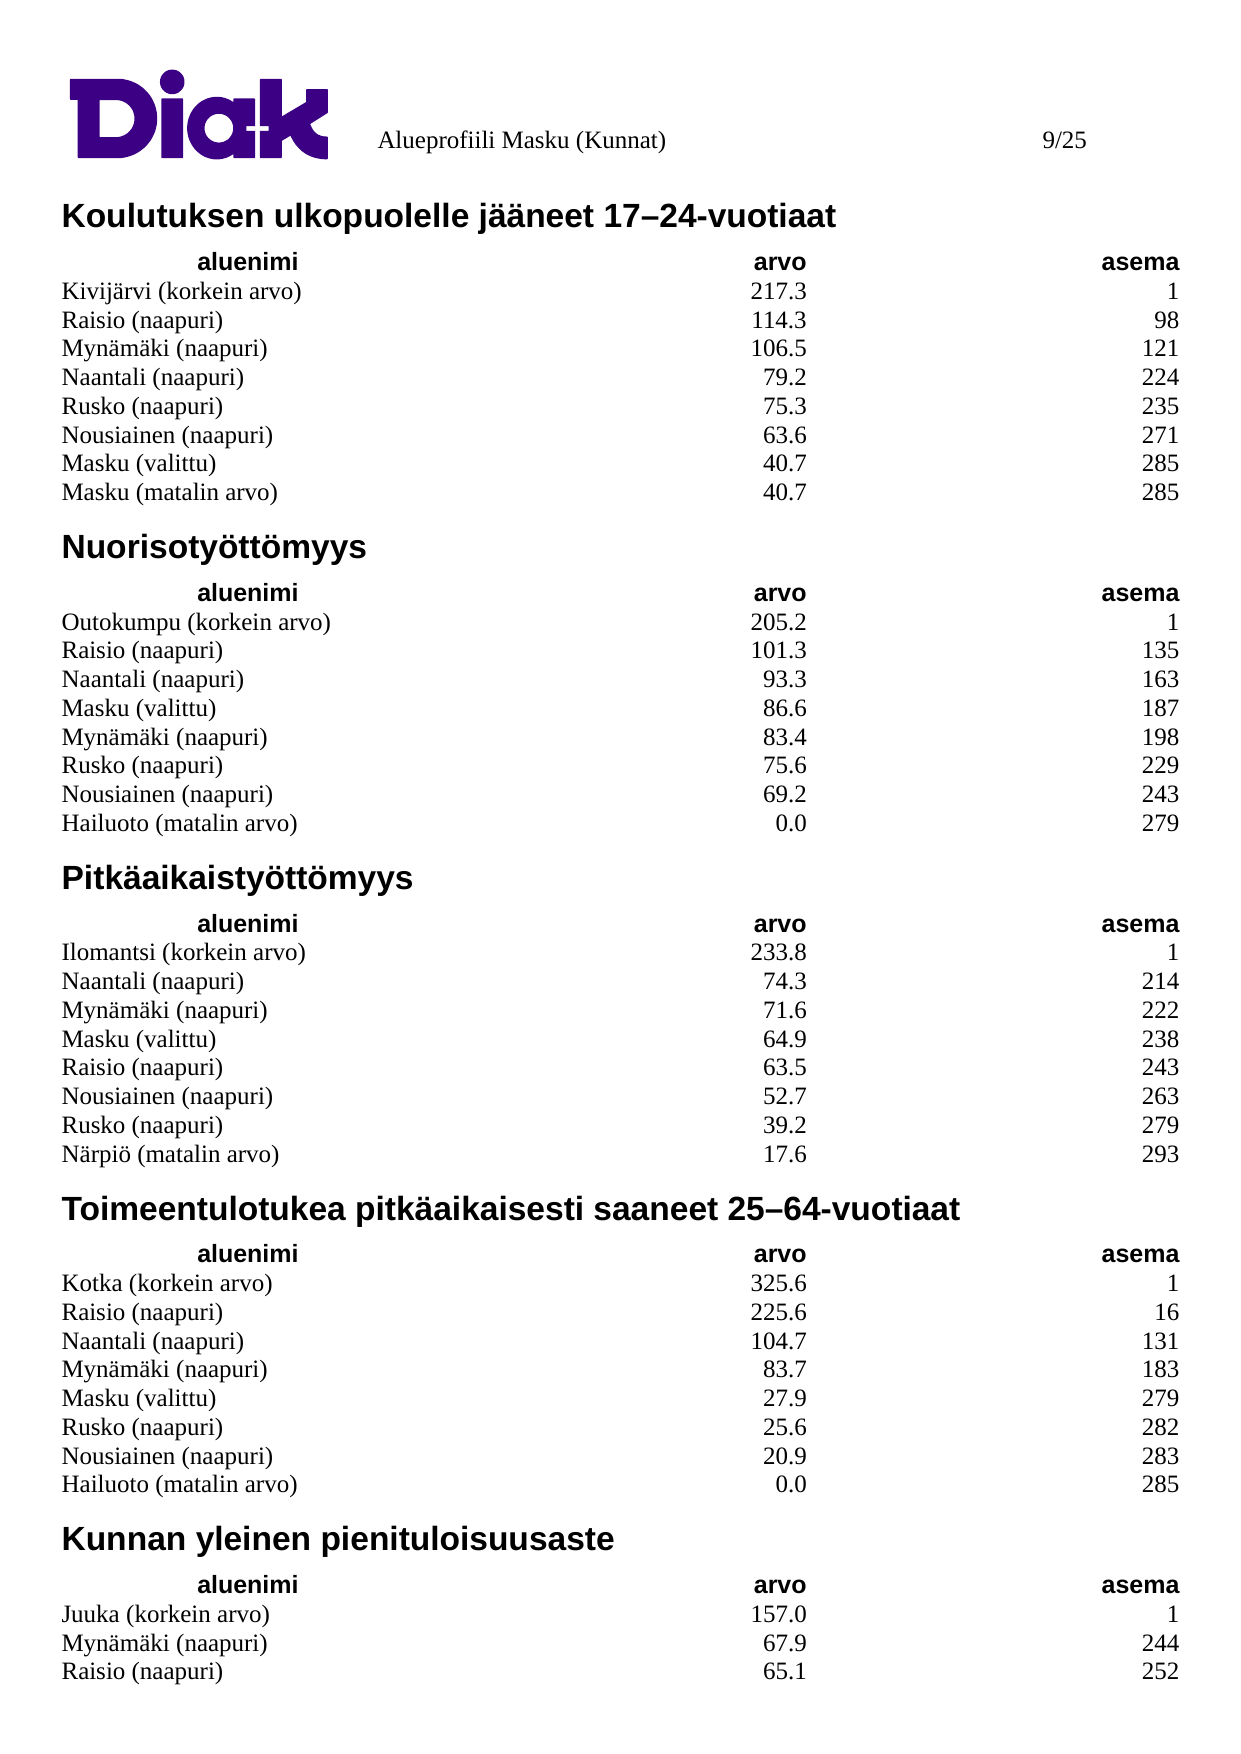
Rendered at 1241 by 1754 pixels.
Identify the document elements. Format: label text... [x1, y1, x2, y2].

table_cell 225.6 [434, 1297, 806, 1326]
table_cell 283 [806, 1441, 1179, 1469]
table_cell 233.8 [434, 938, 806, 966]
table_cell 17.6 [434, 1139, 806, 1167]
table_cell 40.7 [434, 449, 806, 477]
table_header arvo [434, 1570, 806, 1599]
table_cell 98 [806, 305, 1179, 333]
table_cell 279 [806, 1383, 1179, 1412]
table_cell Mynämäki (naapuri) [61, 1628, 434, 1656]
table_cell Hailuoto (matalin arvo) [61, 808, 434, 837]
table_header aluenimi [61, 578, 434, 607]
table_header arvo [434, 1240, 806, 1268]
table_cell 293 [806, 1139, 1179, 1167]
table_cell 52.7 [434, 1081, 806, 1110]
table_cell Naantali (naapuri) [61, 664, 434, 693]
table_cell 74.3 [434, 966, 806, 995]
table_cell 101.3 [434, 636, 806, 664]
table_cell 0.0 [434, 1470, 806, 1498]
table_cell 279 [806, 1110, 1179, 1139]
table_cell Nousiainen (naapuri) [61, 1081, 434, 1110]
table_header asema [806, 1240, 1179, 1268]
table_cell Mynämäki (naapuri) [61, 995, 434, 1024]
table_cell 27.9 [434, 1383, 806, 1412]
table_cell 279 [806, 808, 1179, 837]
table_cell Nousiainen (naapuri) [61, 420, 434, 448]
table_header asema [806, 909, 1179, 937]
table_cell Juuka (korkein arvo) [61, 1599, 434, 1628]
subtitle Nuorisotyöttömyys [61, 527, 1179, 566]
table_cell 25.6 [434, 1412, 806, 1441]
table_header aluenimi [61, 1570, 434, 1599]
table_cell 229 [806, 751, 1179, 779]
table_cell 282 [806, 1412, 1179, 1441]
table_cell 1 [806, 1599, 1179, 1628]
table_cell 65.1 [434, 1656, 806, 1685]
table_cell Ilomantsi (korkein arvo) [61, 938, 434, 966]
table_cell 205.2 [434, 607, 806, 636]
table_cell 106.5 [434, 334, 806, 362]
table_cell 135 [806, 636, 1179, 664]
table_cell 224 [806, 362, 1179, 391]
table_cell 75.6 [434, 751, 806, 779]
table_cell Masku (valittu) [61, 1024, 434, 1052]
table_cell 75.3 [434, 391, 806, 420]
table_cell Kotka (korkein arvo) [61, 1268, 434, 1297]
table_cell Masku (valittu) [61, 1383, 434, 1412]
table_cell 64.9 [434, 1024, 806, 1052]
table_cell Raisio (naapuri) [61, 1297, 434, 1326]
table_cell 63.5 [434, 1053, 806, 1081]
table_cell Raisio (naapuri) [61, 636, 434, 664]
table_cell 198 [806, 722, 1179, 751]
table_cell 0.0 [434, 808, 806, 837]
table_header aluenimi [61, 247, 434, 276]
table_cell Outokumpu (korkein arvo) [61, 607, 434, 636]
table_cell Masku (matalin arvo) [61, 477, 434, 506]
table_header arvo [434, 247, 806, 276]
subtitle Toimeentulotukea pitkäaikaisesti saaneet 25–64-vuotiaat [61, 1188, 1179, 1227]
table_cell 235 [806, 391, 1179, 420]
table_cell 67.9 [434, 1628, 806, 1656]
table_cell 285 [806, 477, 1179, 506]
table_cell 104.7 [434, 1326, 806, 1354]
table_cell 243 [806, 1053, 1179, 1081]
table_cell Naantali (naapuri) [61, 966, 434, 995]
table_cell 71.6 [434, 995, 806, 1024]
subtitle Pitkäaikaistyöttömyys [61, 858, 1179, 896]
table_cell Närpiö (matalin arvo) [61, 1139, 434, 1167]
subtitle Kunnan yleinen pienituloisuusaste [61, 1519, 1179, 1558]
table_header asema [806, 1570, 1179, 1599]
table_header arvo [434, 909, 806, 937]
table_cell 244 [806, 1628, 1179, 1656]
table_cell 1 [806, 1268, 1179, 1297]
table_cell 1 [806, 938, 1179, 966]
table_cell Nousiainen (naapuri) [61, 779, 434, 808]
table_cell 252 [806, 1656, 1179, 1685]
table_cell Hailuoto (matalin arvo) [61, 1470, 434, 1498]
table_cell 222 [806, 995, 1179, 1024]
table_cell 263 [806, 1081, 1179, 1110]
table_cell 121 [806, 334, 1179, 362]
table_header arvo [434, 578, 806, 607]
table_cell Nousiainen (naapuri) [61, 1441, 434, 1469]
table_cell Masku (valittu) [61, 693, 434, 722]
table_cell 83.7 [434, 1355, 806, 1383]
table_cell 187 [806, 693, 1179, 722]
table_cell 83.4 [434, 722, 806, 751]
table_cell Raisio (naapuri) [61, 305, 434, 333]
table_header asema [806, 578, 1179, 607]
table_cell Raisio (naapuri) [61, 1656, 434, 1685]
table_cell 271 [806, 420, 1179, 448]
table_cell Kivijärvi (korkein arvo) [61, 276, 434, 305]
table_header aluenimi [61, 1240, 434, 1268]
table_cell 157.0 [434, 1599, 806, 1628]
table_cell 79.2 [434, 362, 806, 391]
table_cell Raisio (naapuri) [61, 1053, 434, 1081]
table_cell Naantali (naapuri) [61, 362, 434, 391]
table_cell 243 [806, 779, 1179, 808]
table_header asema [806, 247, 1179, 276]
table_header aluenimi [61, 909, 434, 937]
table_cell Masku (valittu) [61, 449, 434, 477]
table_cell 63.6 [434, 420, 806, 448]
table_cell 1 [806, 276, 1179, 305]
table_cell 285 [806, 1470, 1179, 1498]
table_cell Rusko (naapuri) [61, 1412, 434, 1441]
table_cell Mynämäki (naapuri) [61, 722, 434, 751]
table_cell 20.9 [434, 1441, 806, 1469]
table_cell 114.3 [434, 305, 806, 333]
table_cell 40.7 [434, 477, 806, 506]
table_cell 238 [806, 1024, 1179, 1052]
table_cell 86.6 [434, 693, 806, 722]
table_cell 183 [806, 1355, 1179, 1383]
table_cell Mynämäki (naapuri) [61, 1355, 434, 1383]
table_cell Rusko (naapuri) [61, 1110, 434, 1139]
table_cell 163 [806, 664, 1179, 693]
table_cell 214 [806, 966, 1179, 995]
table_cell Mynämäki (naapuri) [61, 334, 434, 362]
table_cell 93.3 [434, 664, 806, 693]
table_cell 69.2 [434, 779, 806, 808]
table_cell 285 [806, 449, 1179, 477]
table_cell Rusko (naapuri) [61, 391, 434, 420]
table_cell Naantali (naapuri) [61, 1326, 434, 1354]
table_cell 325.6 [434, 1268, 806, 1297]
subtitle Koulutuksen ulkopuolelle jääneet 17–24-vuotiaat [61, 196, 1179, 235]
table_cell 131 [806, 1326, 1179, 1354]
table_cell 39.2 [434, 1110, 806, 1139]
table_cell 16 [806, 1297, 1179, 1326]
table_cell Rusko (naapuri) [61, 751, 434, 779]
table_cell 1 [806, 607, 1179, 636]
table_cell 217.3 [434, 276, 806, 305]
